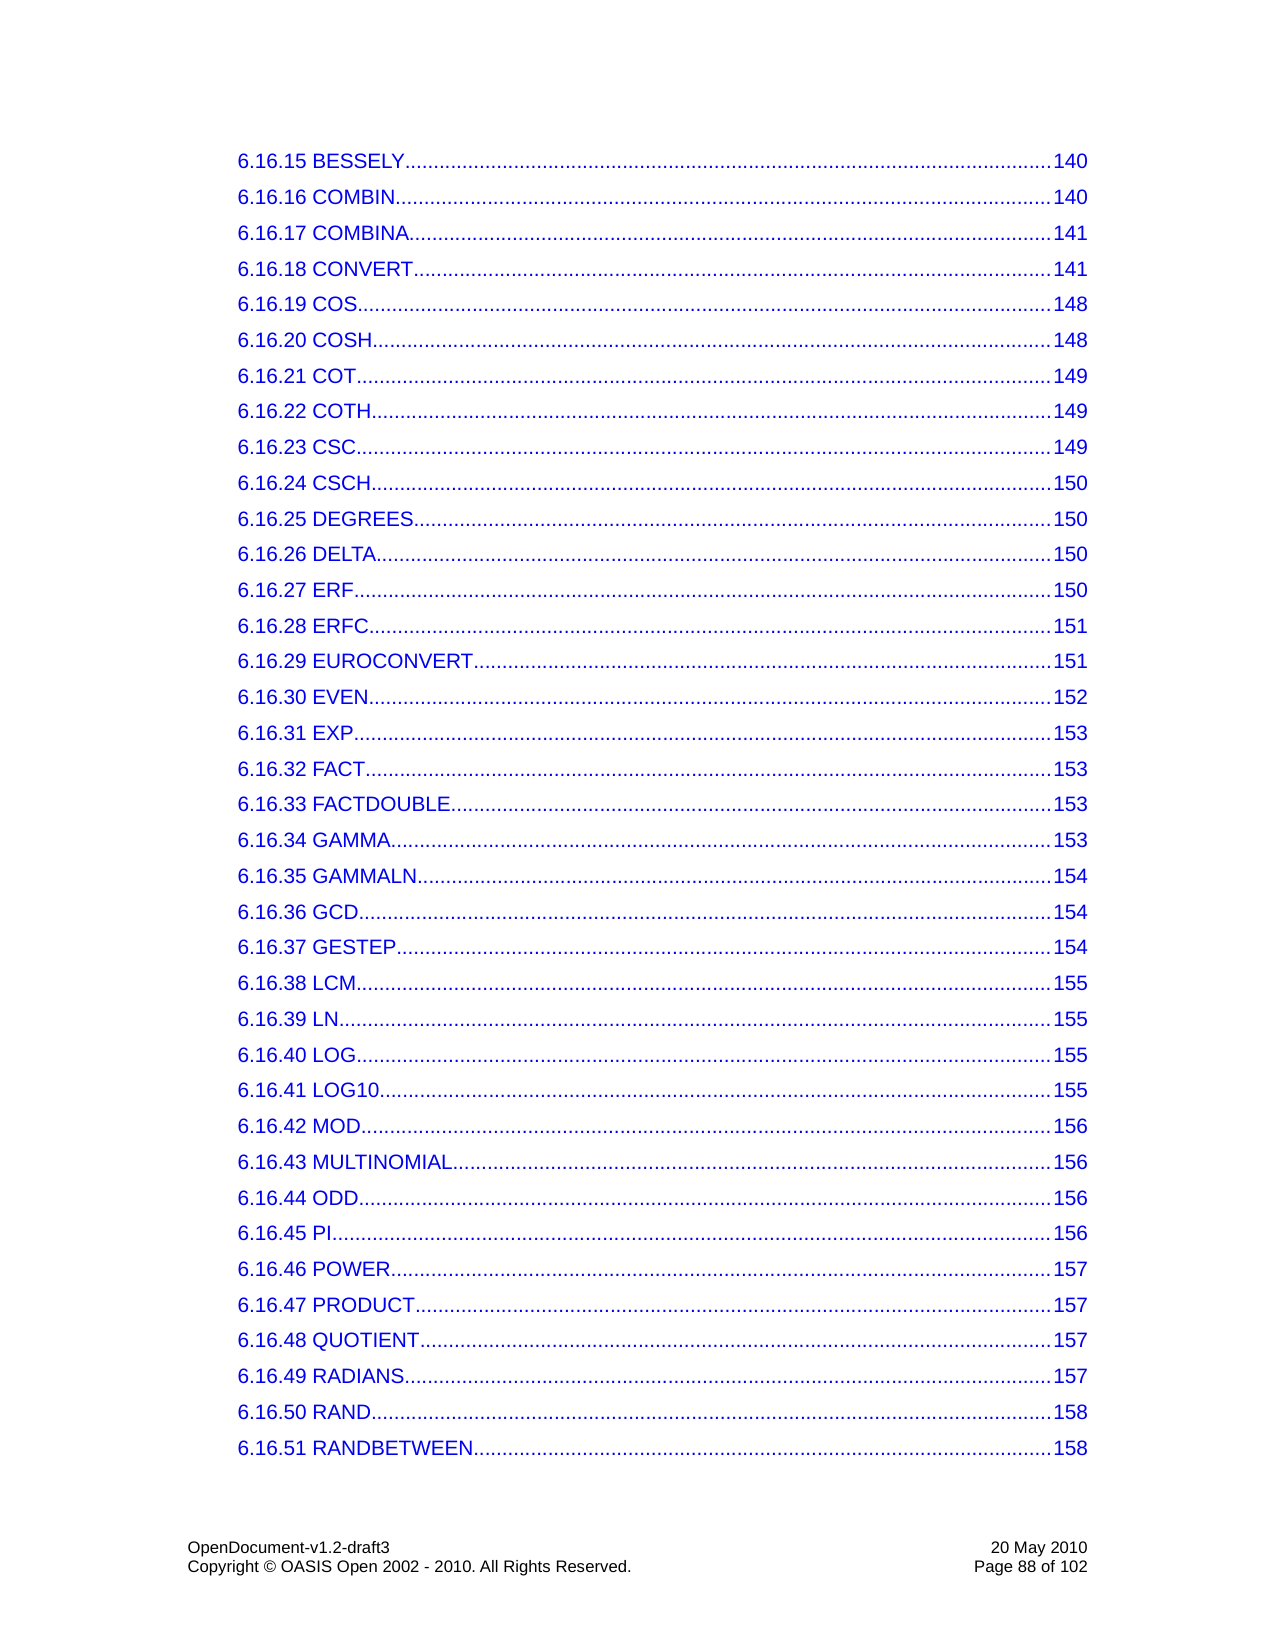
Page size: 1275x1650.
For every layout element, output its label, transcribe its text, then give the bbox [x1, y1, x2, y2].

text 6.16.42 MOD 156 [237, 1115, 1088, 1138]
text 6.16.30 EVEN 152 [237, 686, 1088, 709]
text 6.16.36 GCD 154 [237, 900, 1088, 923]
text 6.16.44 ODD 156 [237, 1186, 1088, 1209]
text 6.16.15 BESSELY 140 [237, 150, 1088, 173]
text 6.16.18 CONVERT 141 [237, 257, 1088, 280]
text 6.16.47 PRODUCT 157 [237, 1293, 1088, 1317]
text 6.16.17 COMBINA 141 [237, 221, 1088, 245]
text 6.16.51 RANDBETWEEN 158 [237, 1436, 1088, 1459]
text 6.16.19 COS 148 [237, 293, 1088, 316]
text 6.16.26 DELTA 150 [237, 543, 1088, 566]
text 6.16.29 EUROCONVERT 151 [237, 650, 1088, 673]
text 6.16.25 DEGREES 150 [237, 507, 1088, 531]
text 6.16.41 LOG10 155 [237, 1079, 1088, 1102]
text 6.16.32 FACT 153 [237, 757, 1088, 781]
text 6.16.34 GAMMA 153 [237, 829, 1088, 852]
text 6.16.27 ERF 150 [237, 579, 1088, 602]
text 6.16.20 COSH 148 [237, 329, 1088, 352]
text 6.16.48 QUOTIENT 157 [237, 1329, 1088, 1352]
text 6.16.37 GESTEP 154 [237, 936, 1088, 959]
text 6.16.43 MULTINOMIAL 156 [237, 1150, 1088, 1174]
text 6.16.22 COTH 149 [237, 400, 1088, 423]
text 6.16.33 FACTDOUBLE 153 [237, 793, 1088, 816]
text 6.16.49 RADIANS 157 [237, 1365, 1088, 1388]
text 6.16.39 LN 155 [237, 1007, 1088, 1031]
text 6.16.16 COMBIN 140 [237, 186, 1088, 209]
text 6.16.50 RAND 158 [237, 1401, 1088, 1424]
text 6.16.35 GAMMALN 154 [237, 864, 1088, 888]
text 6.16.38 LCM 155 [237, 972, 1088, 995]
text 6.16.23 CSC 149 [237, 436, 1088, 459]
text 6.16.31 EXP 153 [237, 722, 1088, 745]
text 6.16.28 ERFC 151 [237, 614, 1088, 638]
text 6.16.21 COT 149 [237, 364, 1088, 388]
text 6.16.46 POWER 157 [237, 1258, 1088, 1281]
text 6.16.24 CSCH 150 [237, 472, 1088, 495]
text 6.16.45 PI 156 [237, 1222, 1088, 1245]
text 6.16.40 LOG 155 [237, 1043, 1088, 1066]
